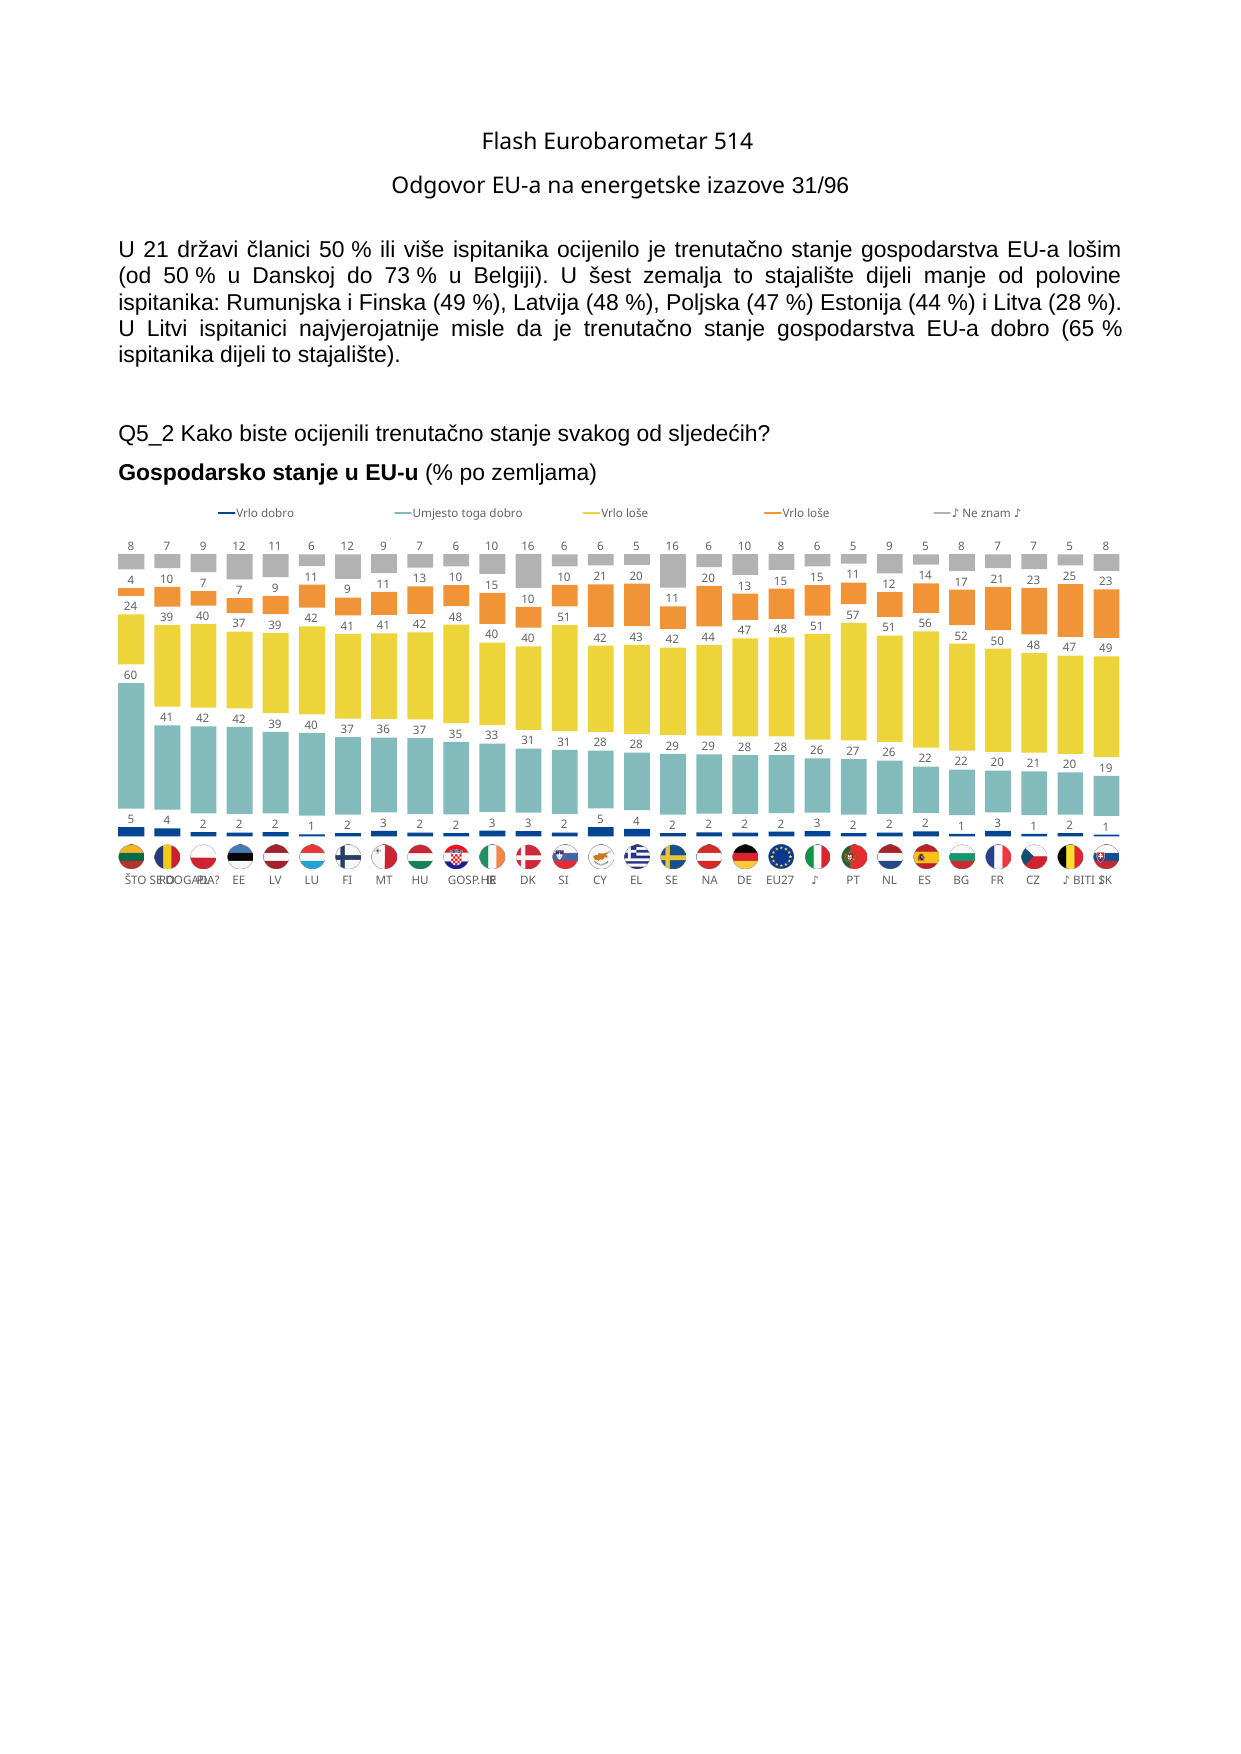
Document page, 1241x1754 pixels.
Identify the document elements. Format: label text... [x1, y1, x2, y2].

picture [805, 844, 830, 869]
picture [949, 844, 975, 869]
picture [263, 844, 289, 869]
picture [479, 844, 505, 869]
picture [1057, 844, 1083, 869]
picture [335, 844, 361, 869]
picture [696, 844, 722, 869]
picture [877, 844, 903, 869]
text Q5_2 Kako biste ocijenili trenutačno stanje svakog od sljedećih? [118, 420, 1122, 446]
picture [516, 844, 541, 869]
picture [913, 844, 939, 869]
picture [660, 844, 686, 869]
picture [371, 844, 397, 869]
picture [1093, 844, 1119, 869]
picture [732, 844, 758, 869]
picture [768, 844, 794, 869]
picture [407, 844, 433, 869]
picture [552, 844, 578, 869]
picture [985, 844, 1011, 869]
picture [588, 844, 614, 869]
text Gospodarsko stanje u EU-u (% po zemljama) [118, 459, 1122, 486]
text U 21 državi članici 50 % ili više ispitanika ocijenilo je trenutačno stanje gospodarstva EU-a lošim (od 50 % u Danskoj do 73 % u Belgiji). U šest zemalja to stajalište dijeli manje od polovine ispitanika: Rumunjska i Finska (49 %), Latvija (48 %), Poljska (47 %) Estonija (44 %) i Litva (28 %). U Litvi ispitanici najvjerojatnije misle da je trenutačno stanje gospodarstva EU-a dobro (65 % ispitanika dijeli to stajalište). [118, 236, 1122, 368]
picture [841, 844, 867, 869]
picture [227, 844, 253, 869]
picture [624, 844, 650, 869]
picture [190, 844, 216, 869]
picture [443, 844, 469, 869]
picture [299, 844, 325, 869]
picture [1021, 844, 1047, 869]
picture [118, 844, 144, 869]
picture [154, 844, 180, 869]
